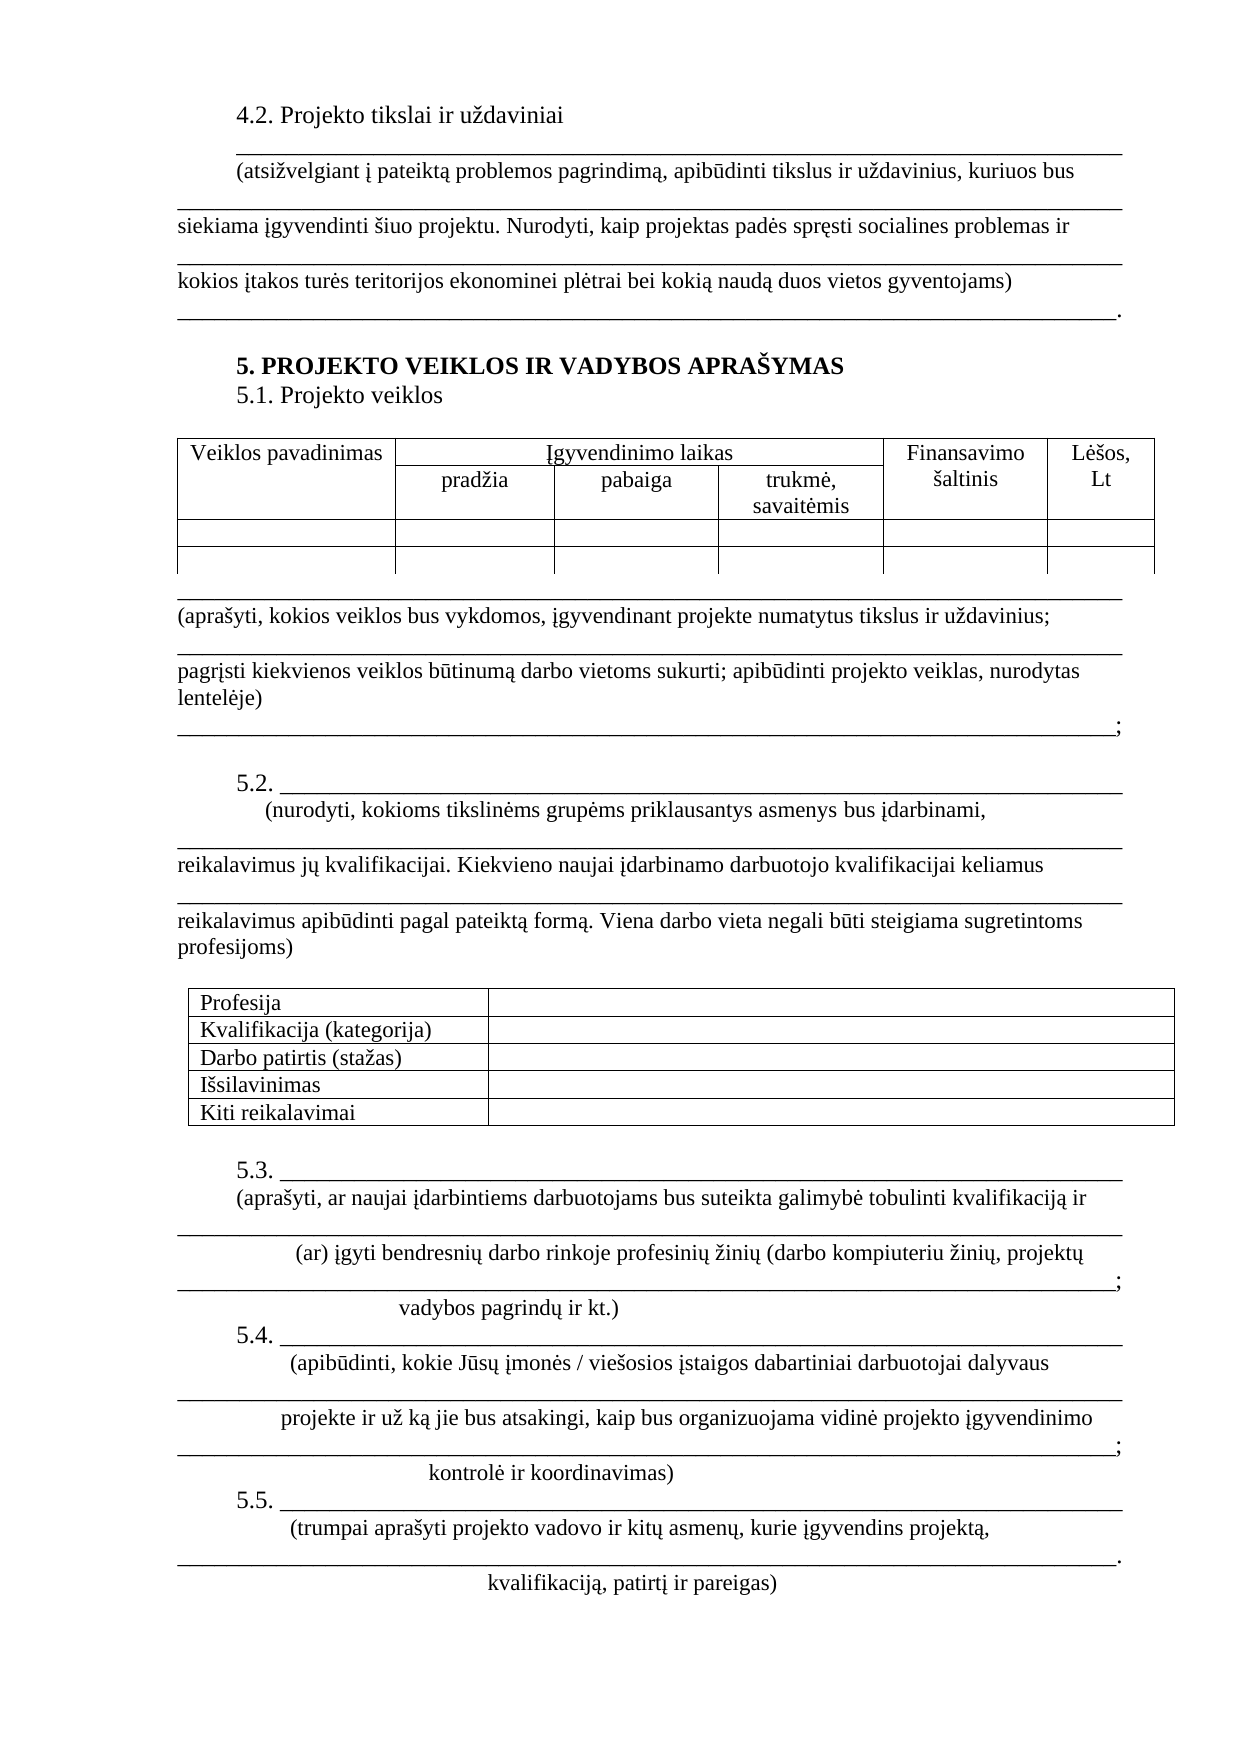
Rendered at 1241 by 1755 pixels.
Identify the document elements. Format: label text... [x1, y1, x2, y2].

text _ ; [177, 1430, 1122, 1459]
text pagrįsti kiekvienos veiklos būtinumą darbo vietoms sukurti; apibūdinti projekto veiklas, nurodytas lentelėje) [177, 657, 1122, 710]
text _ [177, 1210, 1122, 1235]
table_cell [719, 547, 883, 574]
text kokios įtakos turės teritorijos ekonominei plėtrai bei kokią naudą duos vietos gyventojams) [177, 268, 1122, 294]
text _ ; [177, 710, 1122, 739]
table_cell Kiti reikalavimai [189, 1099, 488, 1125]
text (atsižvelgiant į pateiktą problemos pagrindimą, apibūdinti tikslus ir uždavinius, kuriuos bus [236, 157, 1122, 184]
text _ [177, 823, 1122, 848]
table_header Lėšos, Lt [1048, 439, 1154, 519]
table_cell [178, 520, 395, 546]
table_cell [489, 1099, 1174, 1125]
table_header [489, 989, 1174, 1016]
table_header Profesija [189, 989, 488, 1016]
text _ [177, 239, 1122, 264]
table_cell [489, 1044, 1174, 1070]
table_header Įgyvendinimo laikas [396, 439, 883, 465]
text vadybos pagrindų ir kt.) [177, 1294, 1122, 1320]
text siekiama įgyvendinti šiuo projektu. Nurodyti, kaip projektas padės spręsti socialines problemas ir [177, 212, 1122, 239]
table_header Veiklos pavadinimas [178, 439, 395, 519]
table_cell Darbo patirtis (stažas) [189, 1044, 488, 1070]
table_cell [1048, 547, 1154, 574]
text _ [177, 574, 1122, 599]
text 5.5. [177, 1486, 1122, 1514]
text _ [177, 629, 1122, 654]
text _ ; [177, 1265, 1122, 1294]
table_cell [719, 520, 883, 546]
text 5.4. [177, 1320, 1122, 1349]
text reikalavimus jų kvalifikacijai. Kiekvieno naujai įdarbinamo darbuotojo kvalifikacijai keliamus [177, 852, 1122, 878]
text (nurodyti, kokioms tikslinėms grupėms priklausantys asmenys bus įdarbinami, [265, 796, 1122, 823]
text (ar) įgyti bendresnių darbo rinkoje profesinių žinių (darbo kompiuteriu žinių, projektų [177, 1239, 1122, 1265]
text 5. PROJEKTO veiklos IR VADYBOS aprašymas [177, 351, 1122, 380]
text 4.2. Projekto tikslai ir uždaviniai [177, 100, 1122, 129]
table_cell pradžia [396, 466, 554, 519]
text 5.1. Projekto veiklos [177, 380, 1122, 409]
text _ [177, 878, 1122, 903]
table_cell pabaiga [555, 466, 718, 519]
table_cell [555, 547, 718, 574]
text reikalavimus apibūdinti pagal pateiktą formą. Viena darbo vieta negali būti steigiama sugretintoms profesijoms) [177, 907, 1122, 959]
text (apibūdinti, kokie Jūsų įmonės / viešosios įstaigos dabartiniai darbuotojai dalyvaus [290, 1349, 1122, 1375]
text projekte ir už ką jie bus atsakingi, kaip bus organizuojama vidinė projekto įgyvendinimo [177, 1404, 1122, 1430]
table_cell [555, 520, 718, 546]
text (aprašyti, kokios veiklos bus vykdomos, įgyvendinant projekte numatytus tikslus ir uždavinius; [177, 602, 1122, 629]
text _ [177, 184, 1122, 209]
text kvalifikaciją, patirtį ir pareigas) [177, 1569, 1122, 1596]
text 5.3. [177, 1155, 1122, 1184]
table_cell [489, 1071, 1174, 1098]
table_cell [178, 547, 395, 574]
text 5.2. [177, 768, 1122, 796]
table_cell [396, 547, 554, 574]
text _ . [177, 1541, 1122, 1569]
table_cell [884, 547, 1047, 574]
table_cell [489, 1017, 1174, 1043]
table_cell [1048, 520, 1154, 546]
text kontrolė ir koordinavimas) [177, 1459, 1122, 1486]
table_cell [884, 520, 1047, 546]
text (aprašyti, ar naujai įdarbintiems darbuotojams bus suteikta galimybė tobulinti kvalifikaciją ir [236, 1184, 1122, 1210]
table_cell trukmė, savaitėmis [719, 466, 883, 519]
table_cell [396, 520, 554, 546]
table_header Finansavimo šaltinis [884, 439, 1047, 519]
table_cell Išsilavinimas [189, 1071, 488, 1098]
text (trumpai aprašyti projekto vadovo ir kitų asmenų, kurie įgyvendins projektą, [290, 1514, 1122, 1541]
table_cell Kvalifikacija (kategorija) [189, 1017, 488, 1043]
text _ . [177, 294, 1122, 323]
text _ [177, 129, 1122, 157]
text _ [177, 1375, 1122, 1400]
